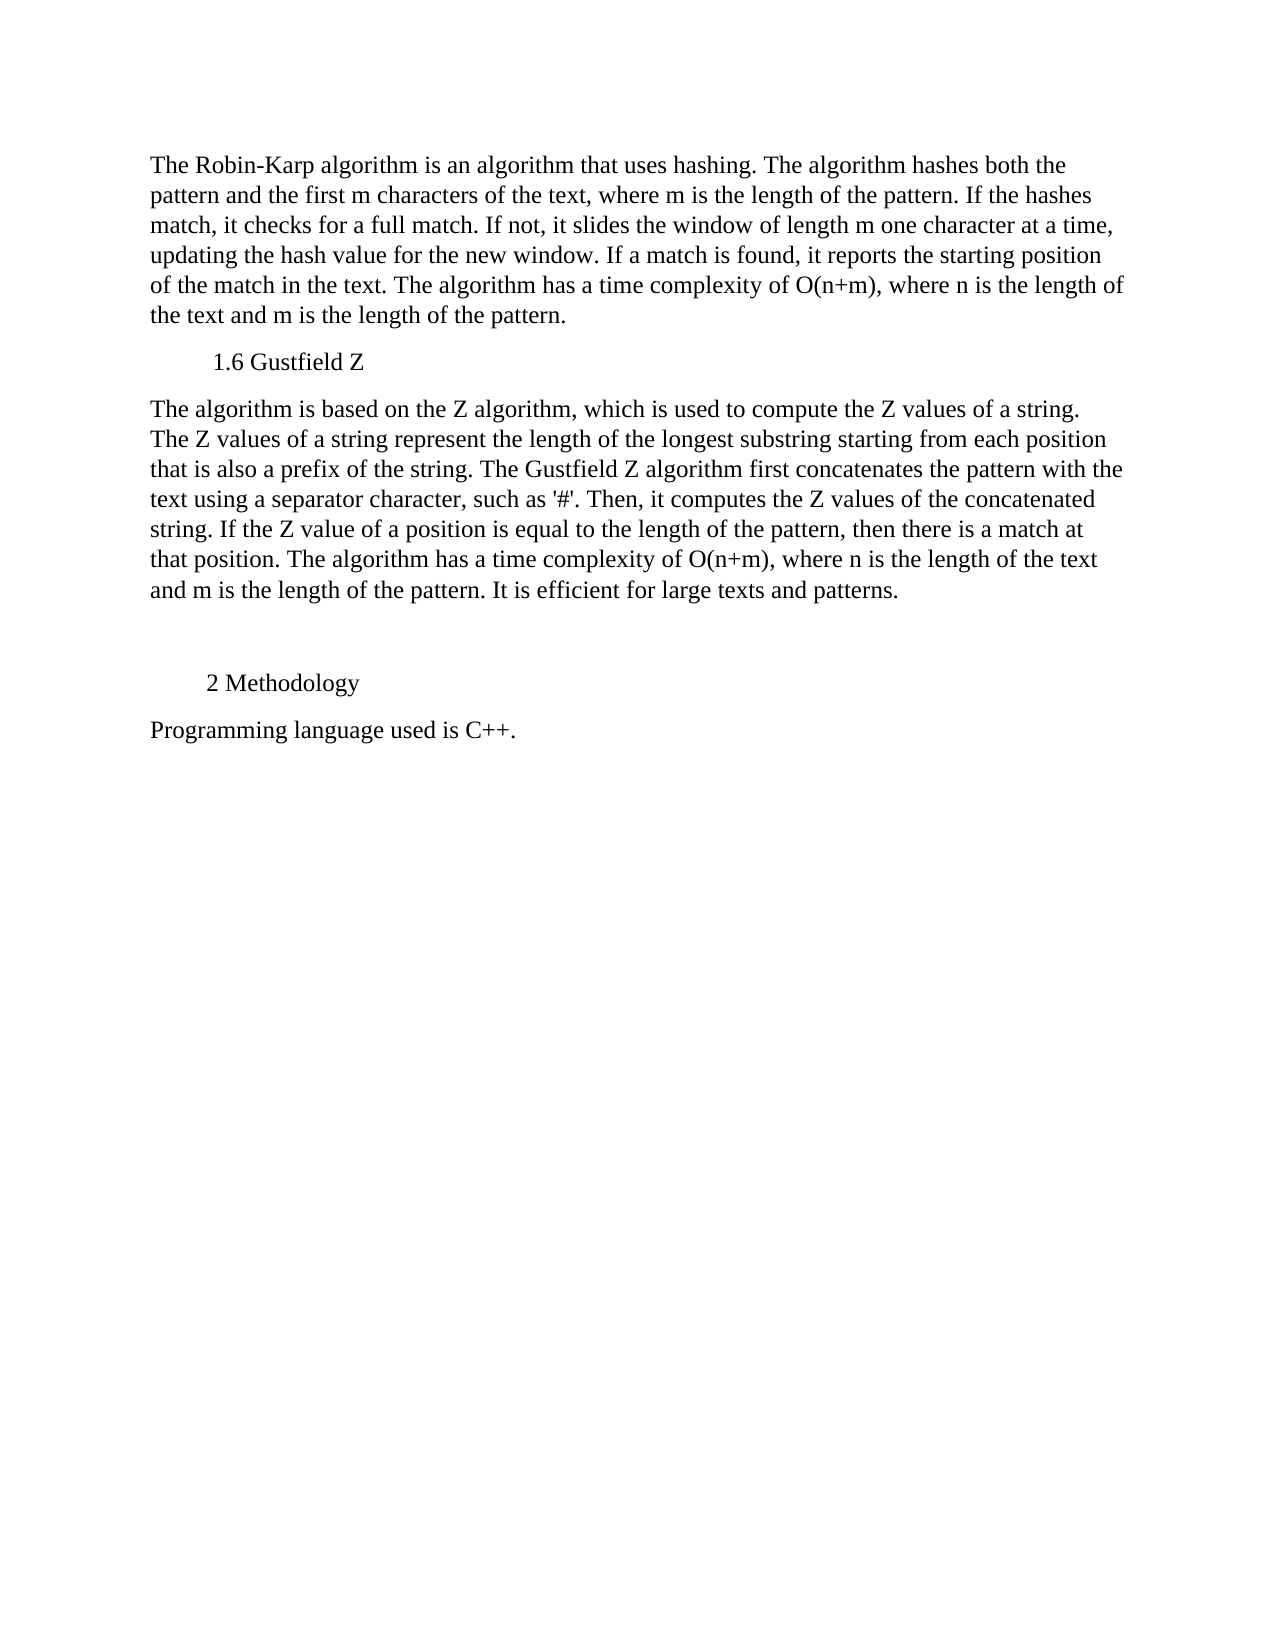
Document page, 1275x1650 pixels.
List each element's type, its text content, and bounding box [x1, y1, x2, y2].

text The Robin-Karp algorithm is an algorithm that uses hashing. The algorithm hashes both the pattern and the first m characters of the text, where m is the length of the pattern. If the hashes match, it checks for a full match. If not, it slides the window of length m one character at a time, updating the hash value for the new window. If a match is found, it reports the starting position of the match in the text. The algorithm has a time complexity of O(n+m), where n is the length of the text and m is the length of the pattern. [150, 150, 1125, 329]
text 2 Methodology [150, 668, 1125, 697]
text 1.6 Gustfield Z [150, 347, 1125, 376]
text Programming language used is C++. [150, 715, 1125, 744]
text The algorithm is based on the Z algorithm, which is used to compute the Z values of a string. The Z values of a string represent the length of the longest substring starting from each position that is also a prefix of the string. The Gustfield Z algorithm first concatenates the pattern with the text using a separator character, such as '#'. Then, it computes the Z values of the concatenated string. If the Z value of a position is equal to the length of the pattern, then there is a match at that position. The algorithm has a time complexity of O(n+m), where n is the length of the text and m is the length of the pattern. It is efficient for large texts and patterns. [150, 394, 1125, 603]
